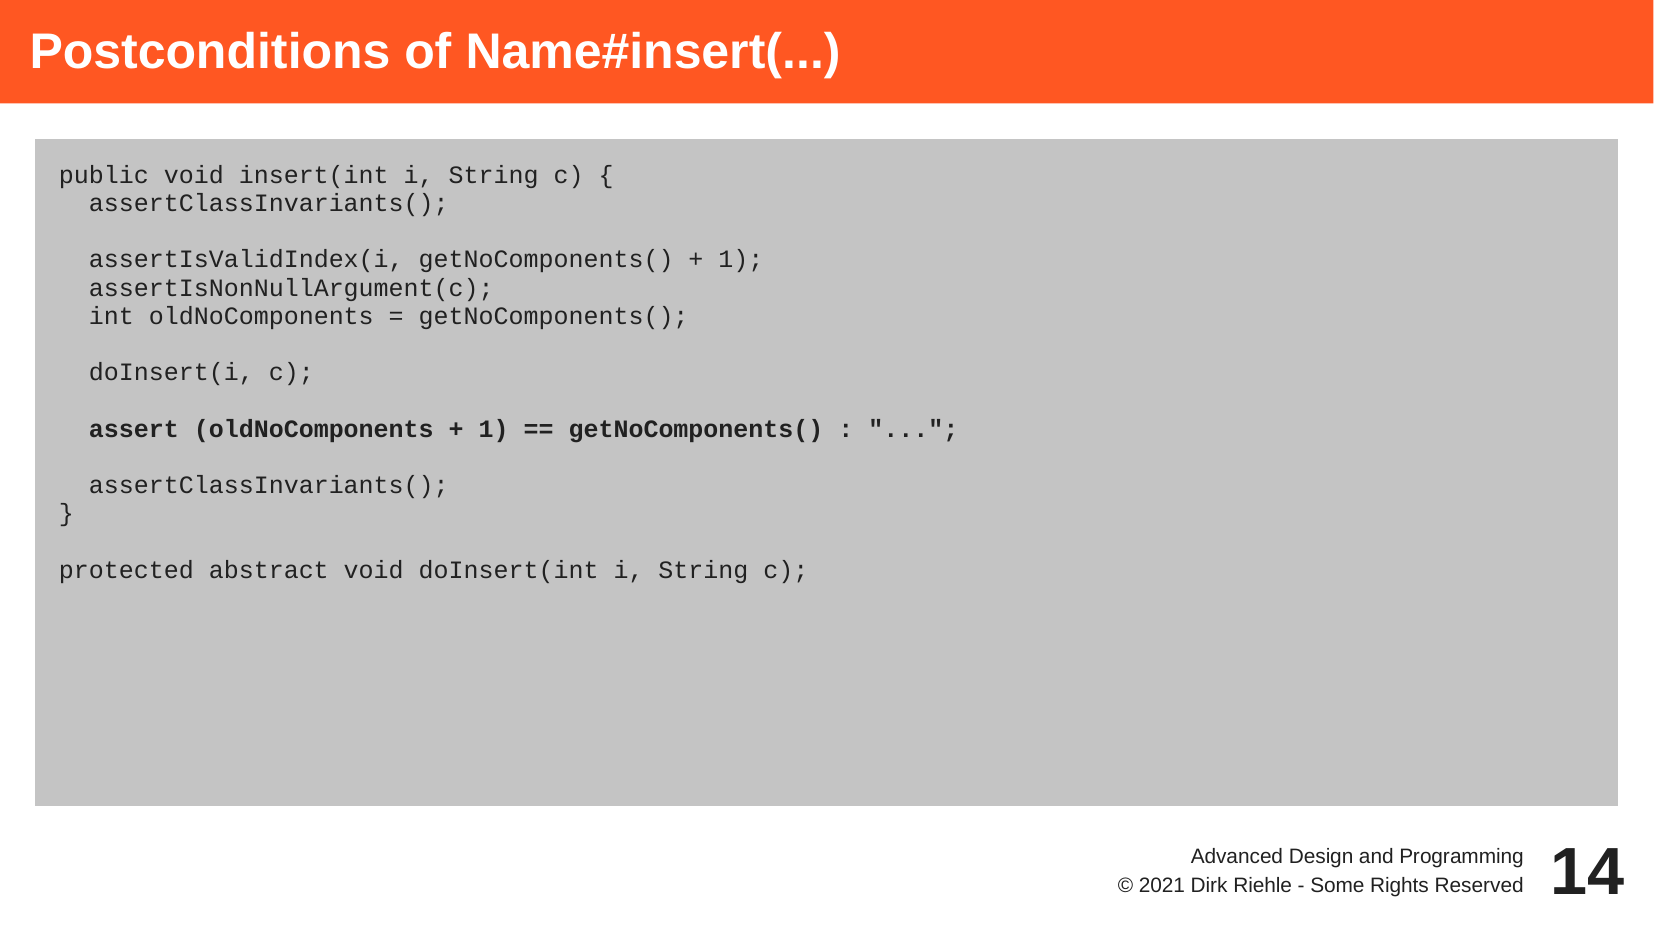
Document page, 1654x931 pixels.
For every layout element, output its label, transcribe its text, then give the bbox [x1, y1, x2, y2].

list public void insert(int i, String c) { assertClassInvariants(); assertIsValidIndex(i, getNoComponents() + 1); assertIsNonNullArgument(c); int oldNoComponents = getNoComponents(); doInsert(i, c); assert (oldNoComponents + 1) == getNoComponents() : "..."; assertClassInvariants(); } protected abstract void doInsert(int i, String c); [29, 132, 1625, 813]
title Postconditions of Name#insert(...) [0, 0, 1654, 104]
